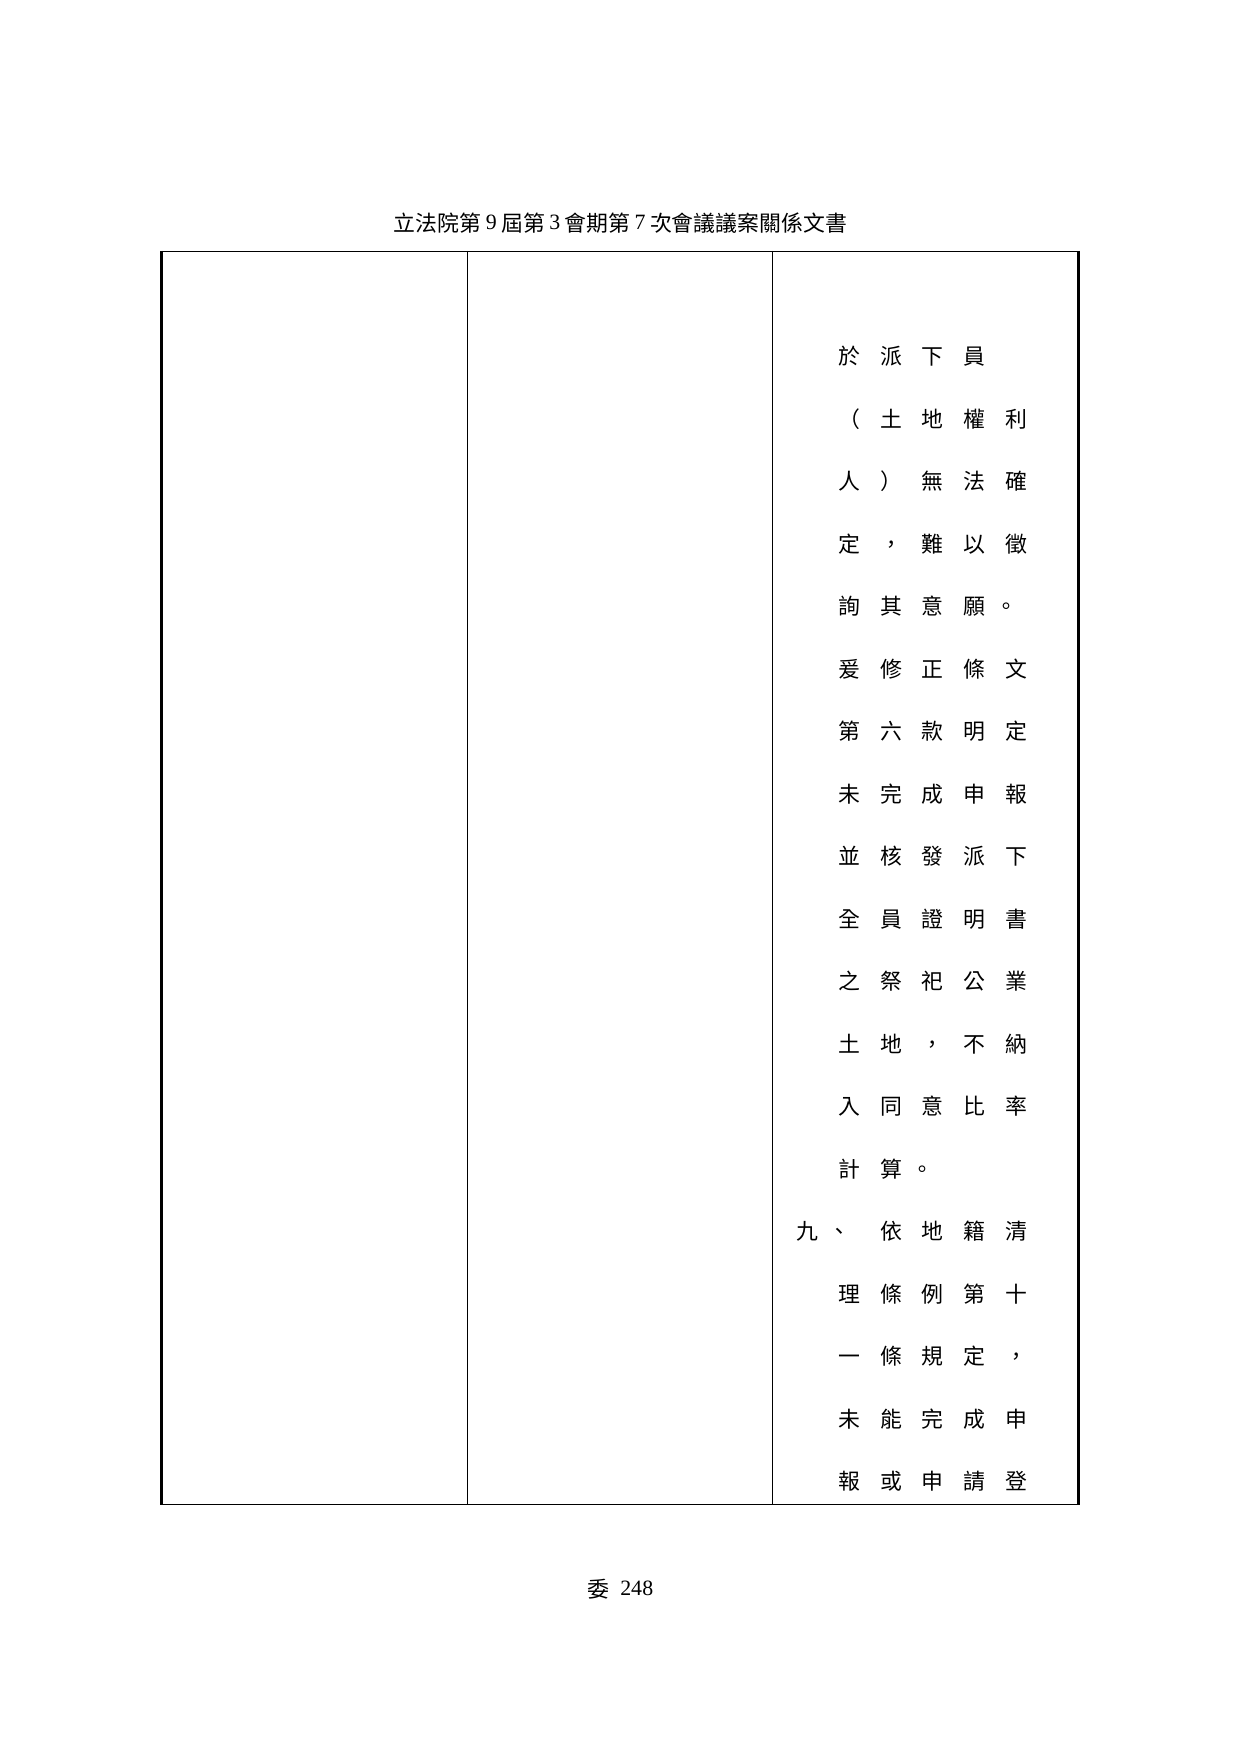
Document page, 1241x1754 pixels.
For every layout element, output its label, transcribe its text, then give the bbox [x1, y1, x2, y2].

table_cell 於派下員（土地權利人）無法確定，難以徵詢其意願。爰修正條文第六款明定未完成申報並核發派下全員證明書之祭祀公業土地，不納入同意比率計算。 九、依地籍清理條例第十一條規定，未能完成申報或申請登 [773, 252, 1077, 1504]
table_cell [468, 252, 772, 1504]
table_cell [163, 252, 467, 1504]
